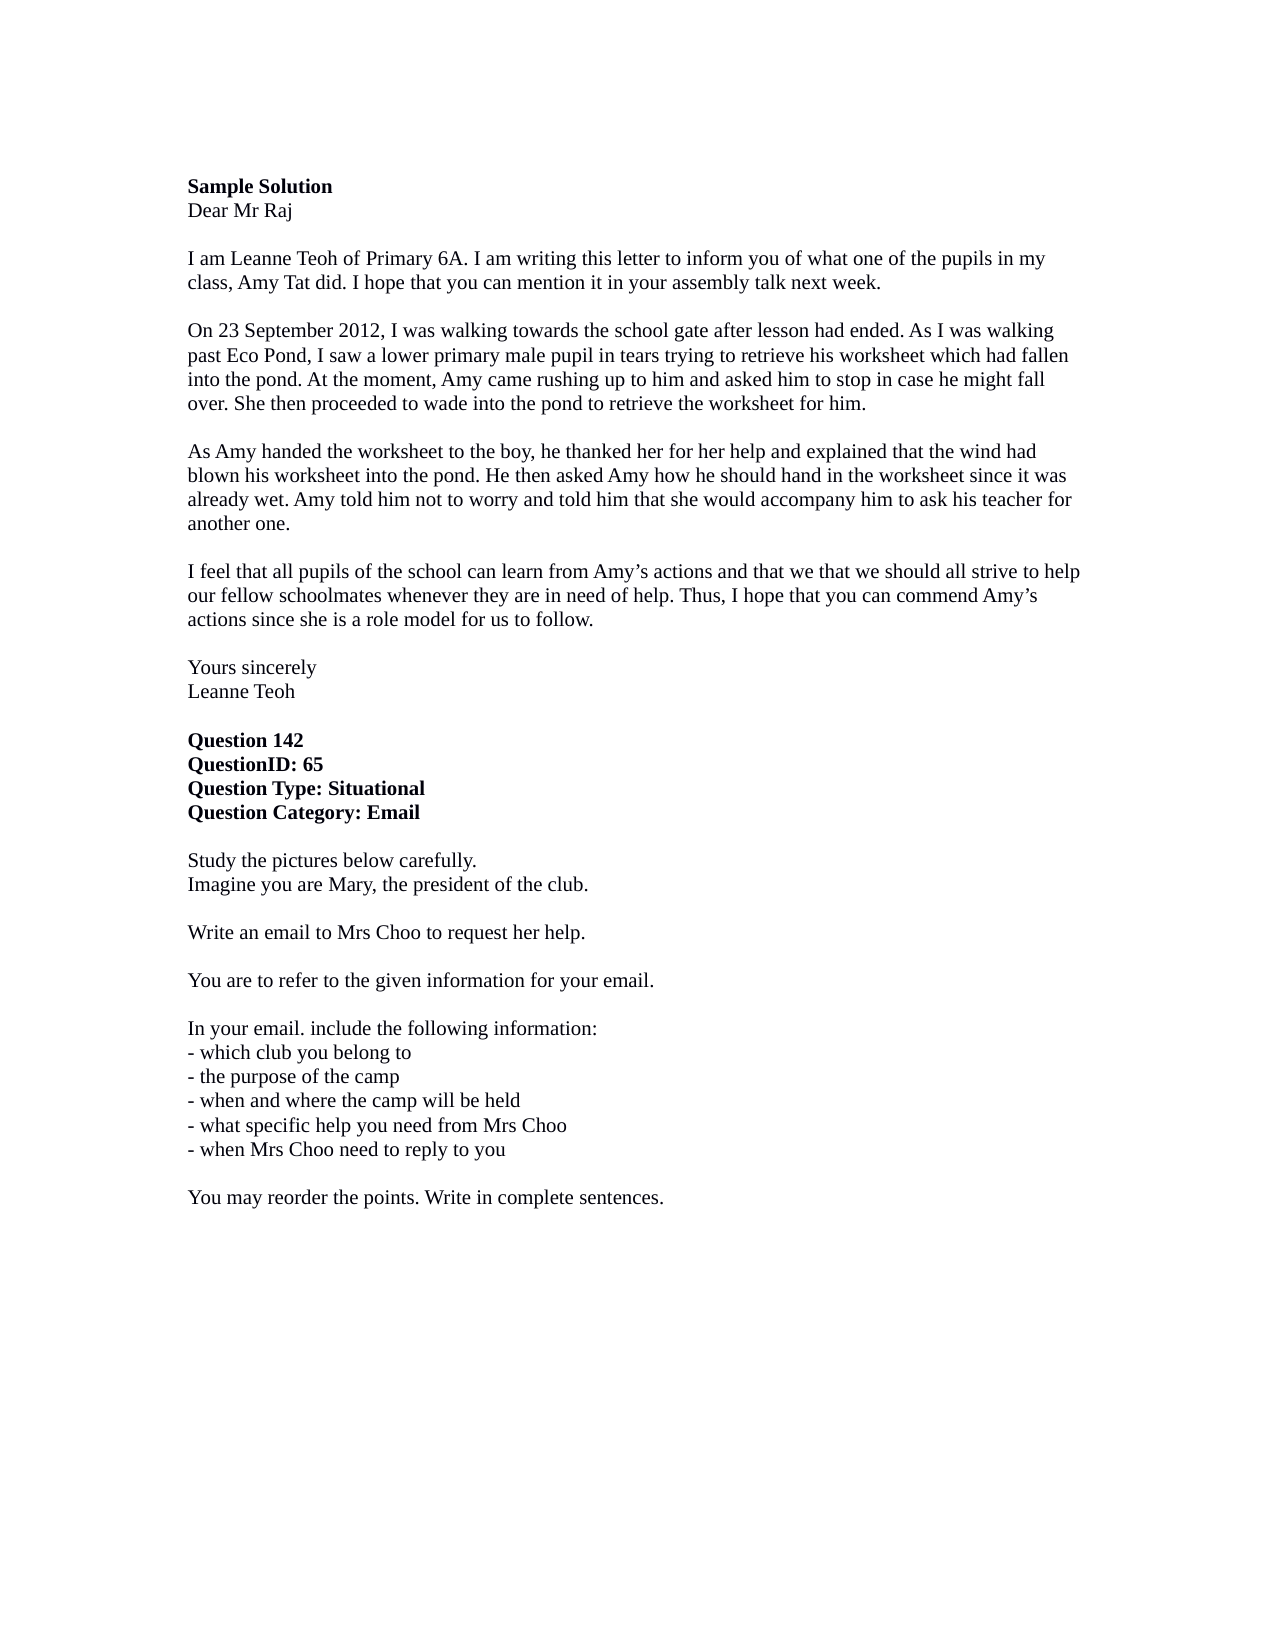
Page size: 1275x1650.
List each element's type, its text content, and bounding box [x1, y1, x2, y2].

text Question Category: Email [187, 800, 1087, 824]
text You are to refer to the given information for your email. [187, 968, 1087, 992]
text Write an email to Mrs Choo to request her help. [187, 920, 1087, 944]
text Yours sincerely [187, 655, 1087, 679]
text - what specific help you need from Mrs Choo [187, 1112, 1087, 1137]
text Question 142 [187, 727, 1087, 752]
text - when Mrs Choo need to reply to you [187, 1137, 1087, 1161]
text On 23 September 2012, I was walking towards the school gate after lesson had ended. As I was walking past Eco Pond, I saw a lower primary male pupil in tears trying to retrieve his worksheet which had fallen into the pond. At the moment, Amy came rushing up to him and asked him to stop in case he might fall over. She then proceeded to wade into the pond to retrieve the worksheet for him. [187, 318, 1087, 415]
text I feel that all pupils of the school can learn from Amy’s actions and that we that we should all strive to help our fellow schoolmates whenever they are in need of help. Thus, I hope that you can commend Amy’s actions since she is a role model for us to follow. [187, 559, 1087, 631]
text - the purpose of the camp [187, 1064, 1087, 1088]
text Study the pictures below carefully. [187, 848, 1087, 872]
text QuestionID: 65 [187, 752, 1087, 776]
text Imagine you are Mary, the president of the club. [187, 872, 1087, 896]
text You may reorder the points. Write in complete sentences. [187, 1185, 1087, 1209]
text Leanne Teoh [187, 679, 1087, 703]
text - when and where the camp will be held [187, 1088, 1087, 1112]
text Dear Mr Raj [187, 198, 1087, 222]
text Sample Solution [187, 174, 1087, 198]
text As Amy handed the worksheet to the boy, he thanked her for her help and explained that the wind had blown his worksheet into the pond. He then asked Amy how he should hand in the worksheet since it was already wet. Amy told him not to worry and told him that she would accompany him to ask his teacher for another one. [187, 439, 1087, 535]
text In your email. include the following information: [187, 1016, 1087, 1040]
text I am Leanne Teoh of Primary 6A. I am writing this letter to inform you of what one of the pupils in my class, Amy Tat did. I hope that you can mention it in your assembly talk next week. [187, 246, 1087, 294]
text Question Type: Situational [187, 776, 1087, 800]
text - which club you belong to [187, 1040, 1087, 1064]
